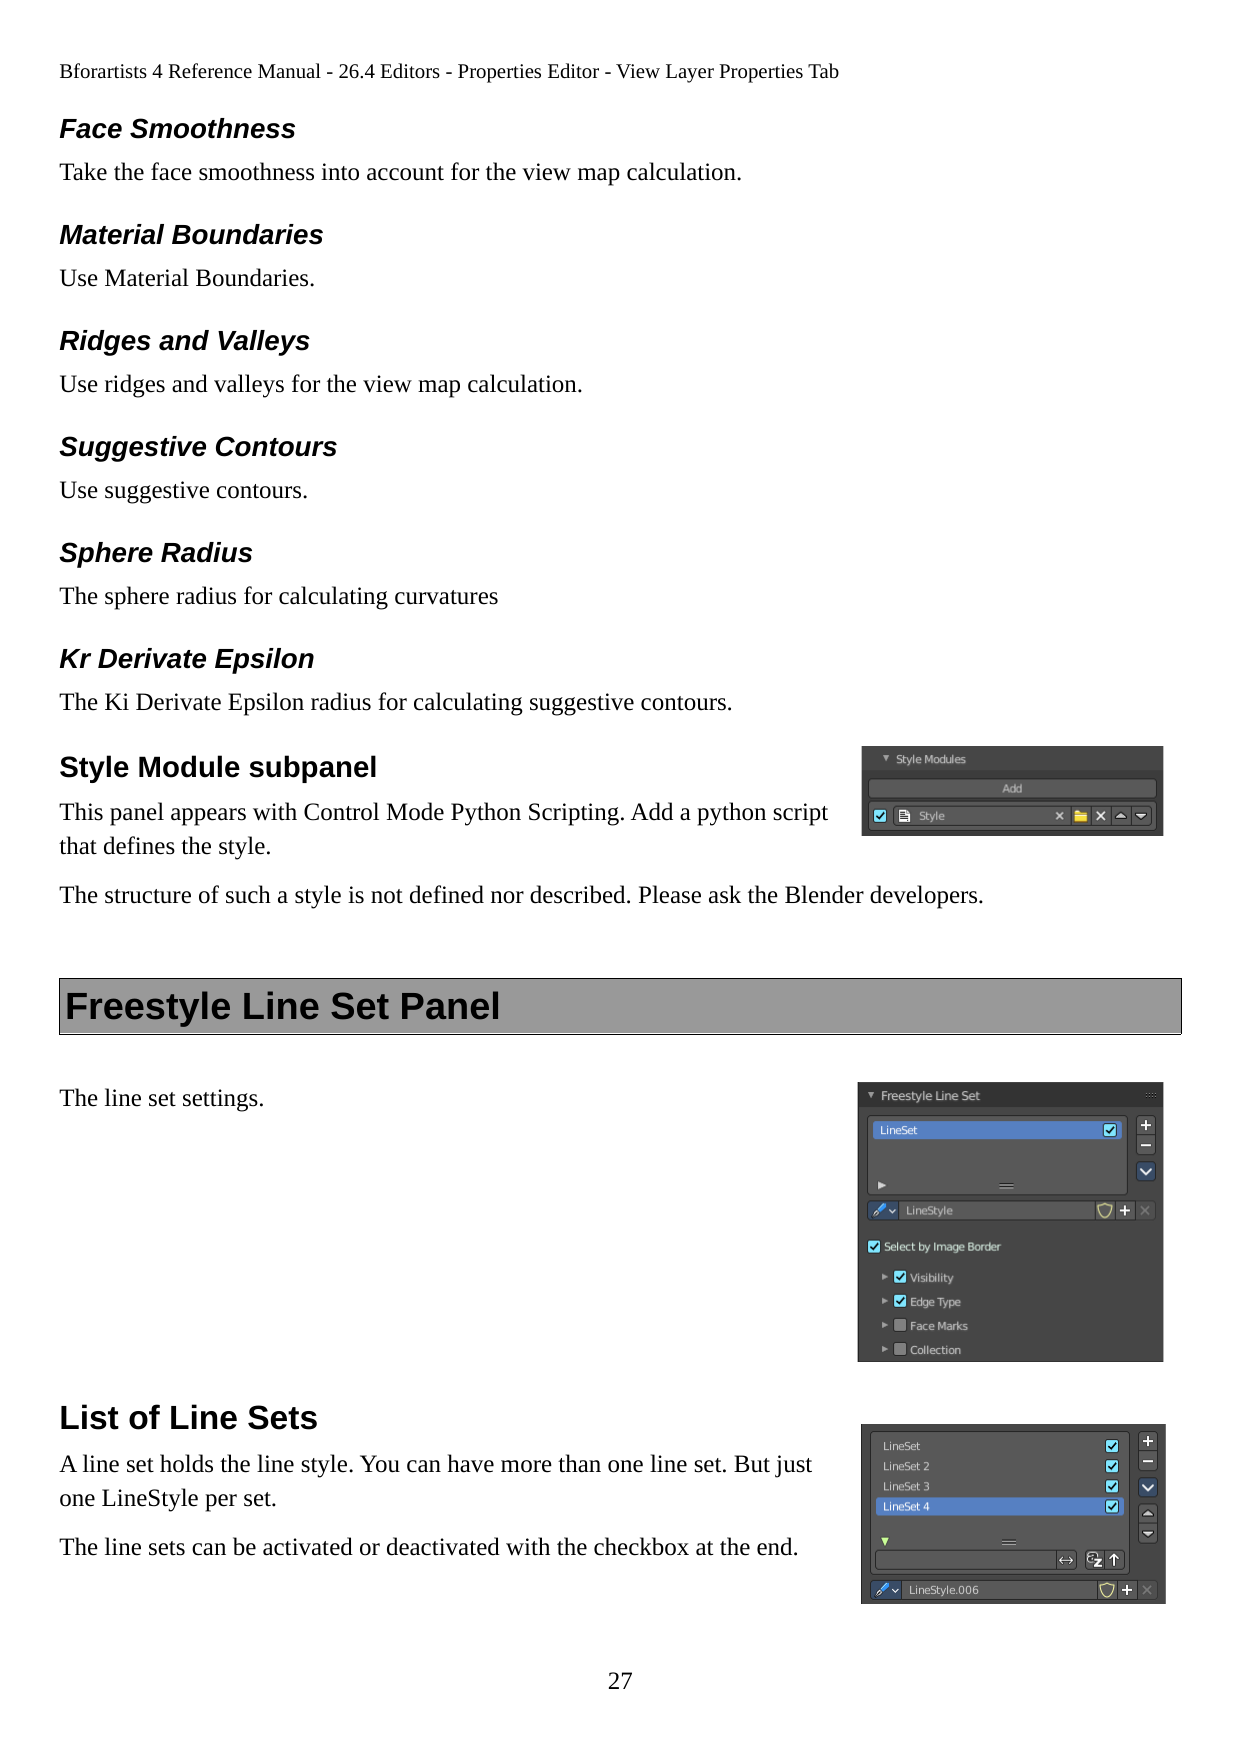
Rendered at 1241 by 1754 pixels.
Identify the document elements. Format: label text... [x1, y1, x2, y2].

subtitle Ridges and Valleys [59, 324, 1181, 356]
text [1164, 1083, 1181, 1111]
text Use ridges and valleys for the view map calculation. [59, 369, 1181, 398]
text The sphere radius for calculating curvatures [59, 581, 1181, 609]
subtitle Suggestive Contours [59, 430, 1181, 462]
text This panel appears with Control Mode Python Scripting. Add a python script that defines the style. [59, 797, 1181, 860]
text The line sets can be activated or deactivated with the checkbox at the end. [59, 1532, 861, 1561]
table_header Freestyle Line Set Panel [60, 979, 1181, 1033]
picture [857, 1082, 1164, 1362]
subtitle Face Smoothness [59, 113, 1181, 144]
subtitle Style Module subpanel [59, 750, 861, 784]
text A line set holds the line style. You can have more than one line set. But just one LineStyle per set. [59, 1449, 861, 1512]
text The Ki Derivate Epsilon radius for calculating suggestive contours. [59, 687, 1181, 715]
text Use Material Boundaries. [59, 263, 1181, 292]
picture [861, 1424, 1166, 1604]
subtitle Sphere Radius [59, 536, 1181, 568]
subtitle Material Boundaries [59, 218, 1181, 250]
subtitle Kr Derivate Epsilon [59, 642, 1181, 674]
text The line set settings. [59, 1083, 857, 1111]
subtitle [1164, 750, 1181, 784]
subtitle List of Line Sets [59, 1398, 1181, 1436]
text Take the face smoothness into account for the view map calculation. [59, 157, 1181, 186]
text Use suggestive contours. [59, 475, 1181, 503]
picture [861, 746, 1164, 836]
text The structure of such a style is not defined nor described. Please ask the Blender developers. [59, 880, 1181, 909]
